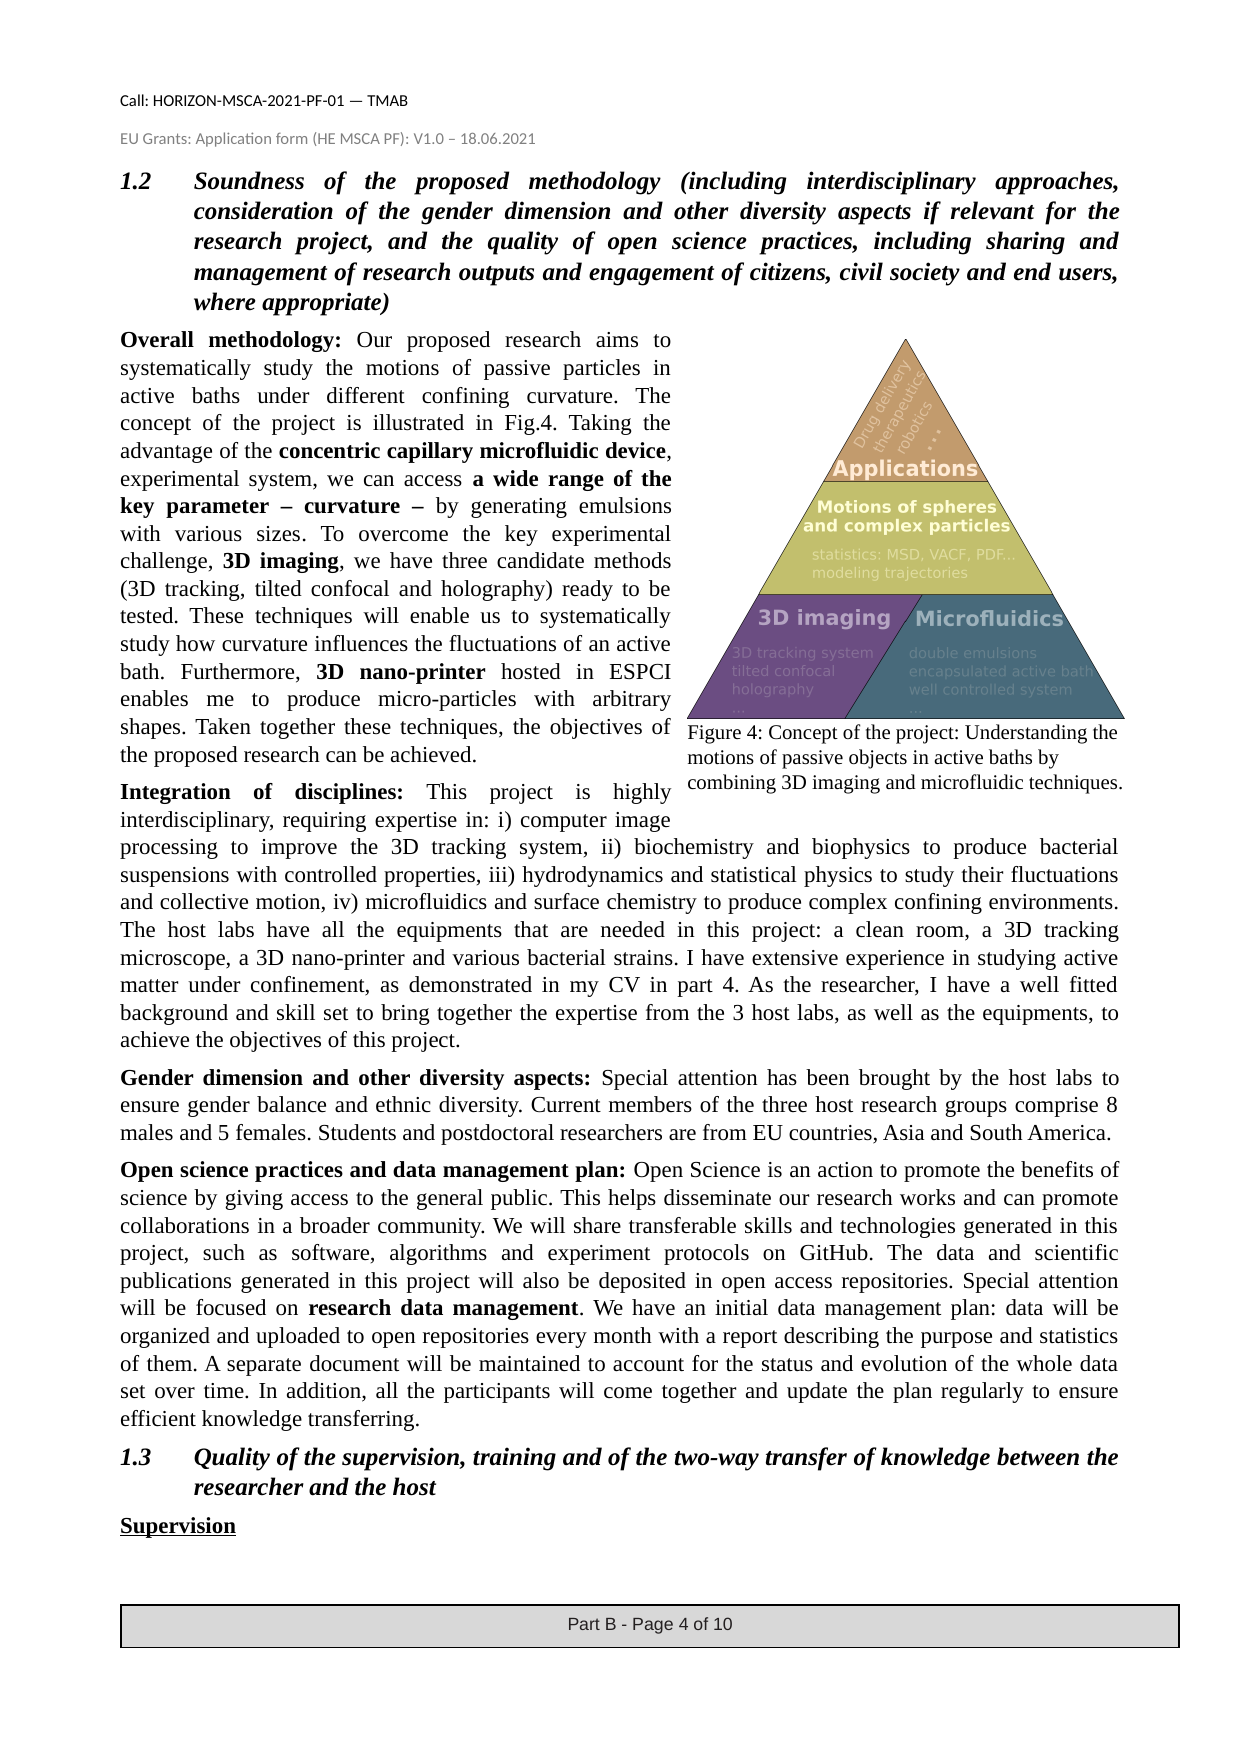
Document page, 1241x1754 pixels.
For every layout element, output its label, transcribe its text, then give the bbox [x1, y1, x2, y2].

text Overall methodology: Our proposed research aims to systematically study the motions of passive particles in active baths under different confining curvature. The concept of the project is illustrated in Fig.4. Taking the advantage of the concentric capillary microfluidic device, experimental system, we can access a wide range of the key parameter – curvature – by generating emulsions with various sizes. To overcome the key experimental challenge, 3D imaging, we have three candidate methods (3D tracking, tilted confocal and holography) ready to be tested. These techniques will enable us to systematically study how curvature influences the fluctuations of an active bath. Furthermore, 3D nano-printer hosted in ESPCI enables me to produce micro-particles with arbitrary shapes. Taken together these techniques, the objectives of the proposed research can be achieved. [120, 327, 1125, 767]
text Supervision [120, 1512, 1121, 1539]
text Integration of disciplines: This project is highly interdisciplinary, requiring expertise in: i) computer image processing to improve the 3D tracking system, ii) biochemistry and biophysics to produce bacterial suspensions with controlled properties, iii) hydrodynamics and statistical physics to study their fluctuations and collective motion, iv) microfluidics and surface chemistry to produce complex confining environments. The host labs have all the equipments that are needed in this project: a clean room, a 3D tracking microscope, a 3D nano-printer and various bacterial strains. I have extensive experience in studying active matter under confinement, as demonstrated in my CV in part 4. As the researcher, I have a well fitted background and skill set to bring together the expertise from the 3 host labs, as well as the equipments, to achieve the objectives of this project. [120, 778, 1121, 1053]
text Open science practices and data management plan: Open Science is an action to promote the benefits of science by giving access to the general public. This helps disseminate our research works and can promote collaborations in a broader community. We will share transferable skills and technologies generated in this project, such as software, algorithms and experiment protocols on GitHub. The data and scientific publications generated in this project will also be deposited in open access repositories. Special attention will be focused on research data management. We have an initial data management plan: data will be organized and uploaded to open repositories every month with a report describing the purpose and statistics of them. A separate document will be maintained to account for the status and evolution of the whole data set over time. In addition, all the participants will come together and update the plan regularly to ensure efficient knowledge transferring. [120, 1156, 1121, 1431]
picture [687, 339, 1125, 719]
list Quality of the supervision, training and of the two-way transfer of knowledge between the researcher and the host [120, 1442, 1121, 1501]
text Figure 4: Concept of the project: Understanding the motions of passive objects in active baths by combining 3D imaging and microfluidic techniques. [687, 719, 1125, 794]
list Soundness of the proposed methodology (including interdisciplinary approaches, consideration of the gender dimension and other diversity aspects if relevant for the research project, and the quality of open science practices, including sharing and management of research outputs and engagement of citizens, civil society and end users, where appropriate) [120, 166, 1121, 315]
text Gender dimension and other diversity aspects: Special attention has been brought by the host labs to ensure gender balance and ethnic diversity. Current members of the three host research groups comprise 8 males and 5 females. Students and postdoctoral researchers are from EU countries, Asia and South America. [120, 1064, 1121, 1145]
